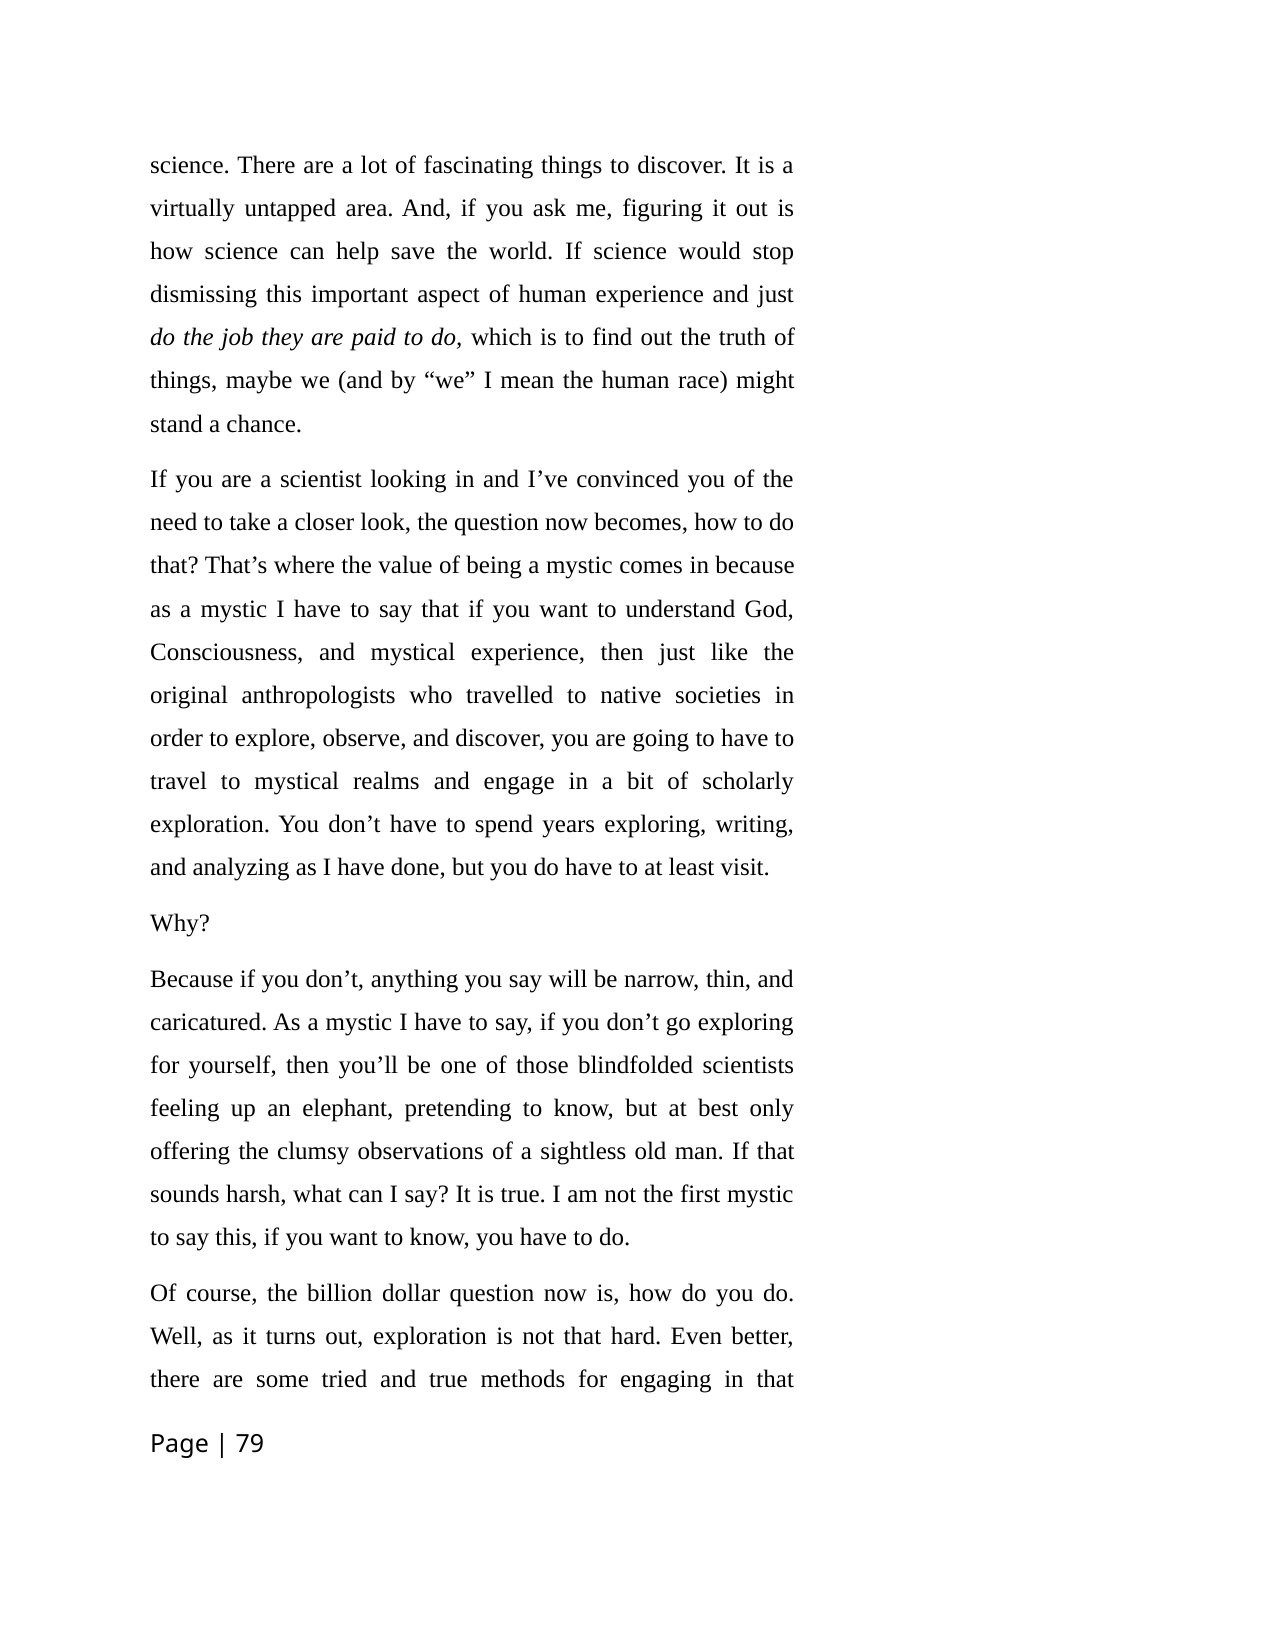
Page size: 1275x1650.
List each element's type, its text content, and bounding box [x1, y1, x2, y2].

text science. There are a lot of fascinating things to discover. It is a virtually untapped area. And, if you ask me, figuring it out is how science can help save the world. If science would stop dismissing this important aspect of human experience and just do the job they are paid to do, which is to find out the truth of things, maybe we (and by “we” I mean the human race) might stand a chance. [150, 150, 795, 437]
text Why? [150, 908, 795, 937]
text If you are a scientist looking in and I’ve convinced you of the need to take a closer look, the question now becomes, how to do that? That’s where the value of being a mystic comes in because as a mystic I have to say that if you want to understand God, Consciousness, and mystical experience, then just like the original anthropologists who travelled to native societies in order to explore, observe, and discover, you are going to have to travel to mystical realms and engage in a bit of scholarly exploration. You don’t have to spend years exploring, writing, and analyzing as I have done, but you do have to at least visit. [150, 464, 795, 881]
text Of course, the billion dollar question now is, how do you do. Well, as it turns out, exploration is not that hard. Even better, there are some tried and true methods for engaging in that [150, 1278, 795, 1393]
text Because if you don’t, anything you say will be narrow, thin, and caricatured. As a mystic I have to say, if you don’t go exploring for yourself, then you’ll be one of those blindfolded scientists feeling up an elephant, pretending to know, but at best only offering the clumsy observations of a sightless old man. If that sounds harsh, what can I say? It is true. I am not the first mystic to say this, if you want to know, you have to do. [150, 964, 795, 1251]
